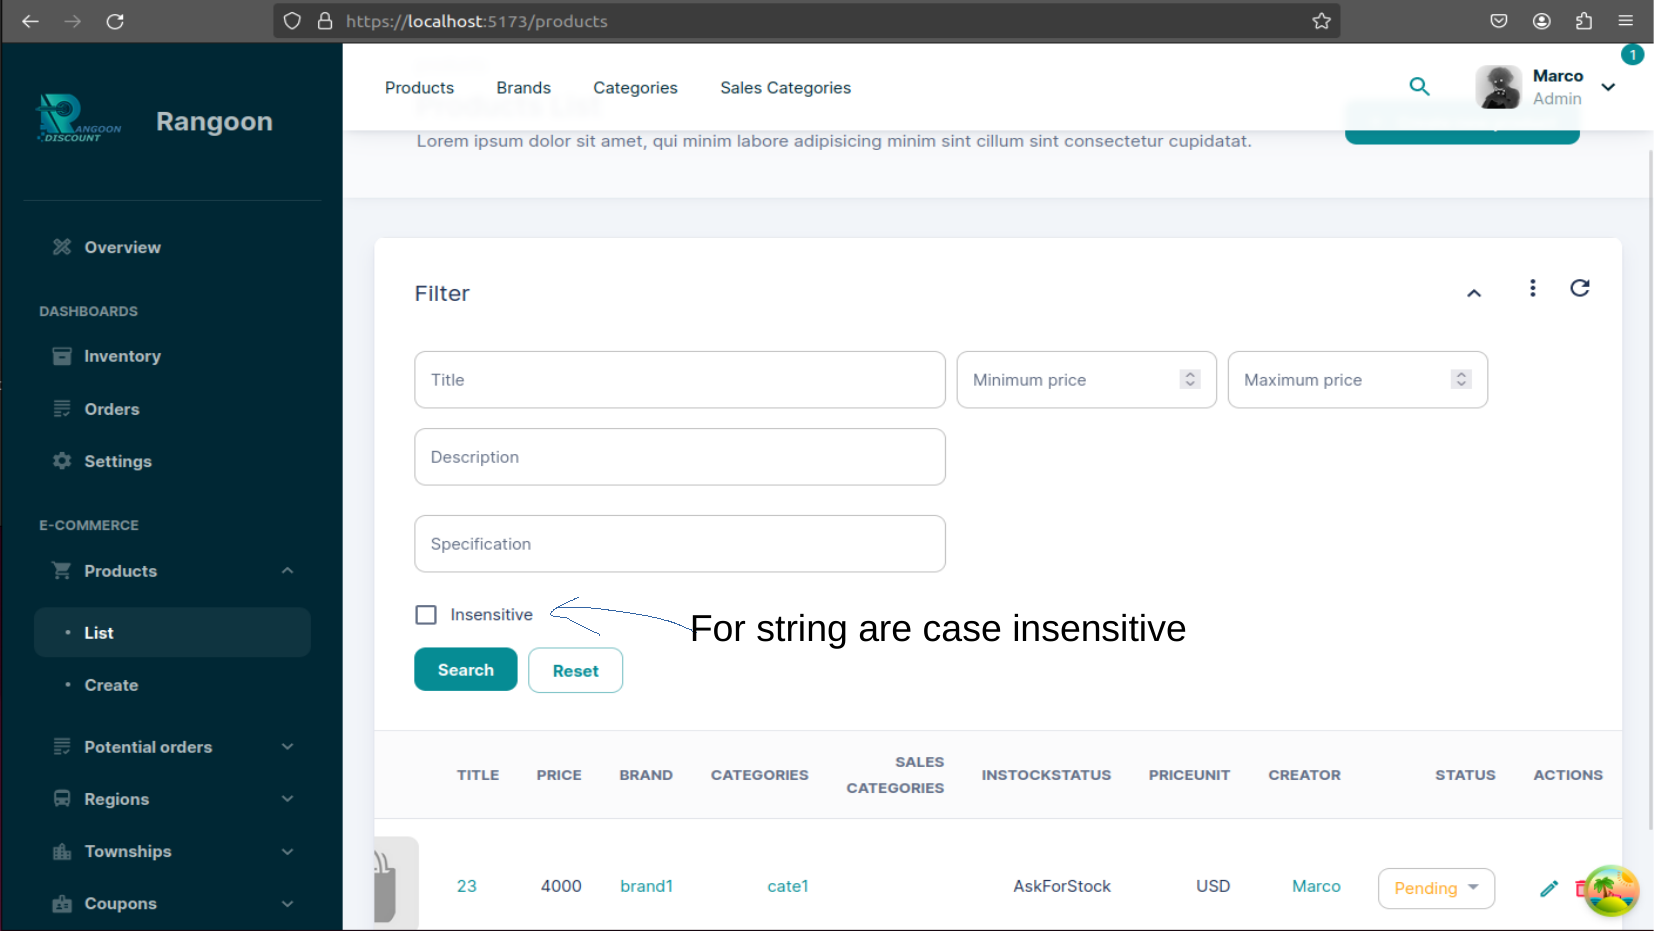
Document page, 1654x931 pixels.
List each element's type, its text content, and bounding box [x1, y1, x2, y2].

picture [0, 0, 1654, 931]
text_box For string are case insensitive [675, 600, 1238, 657]
